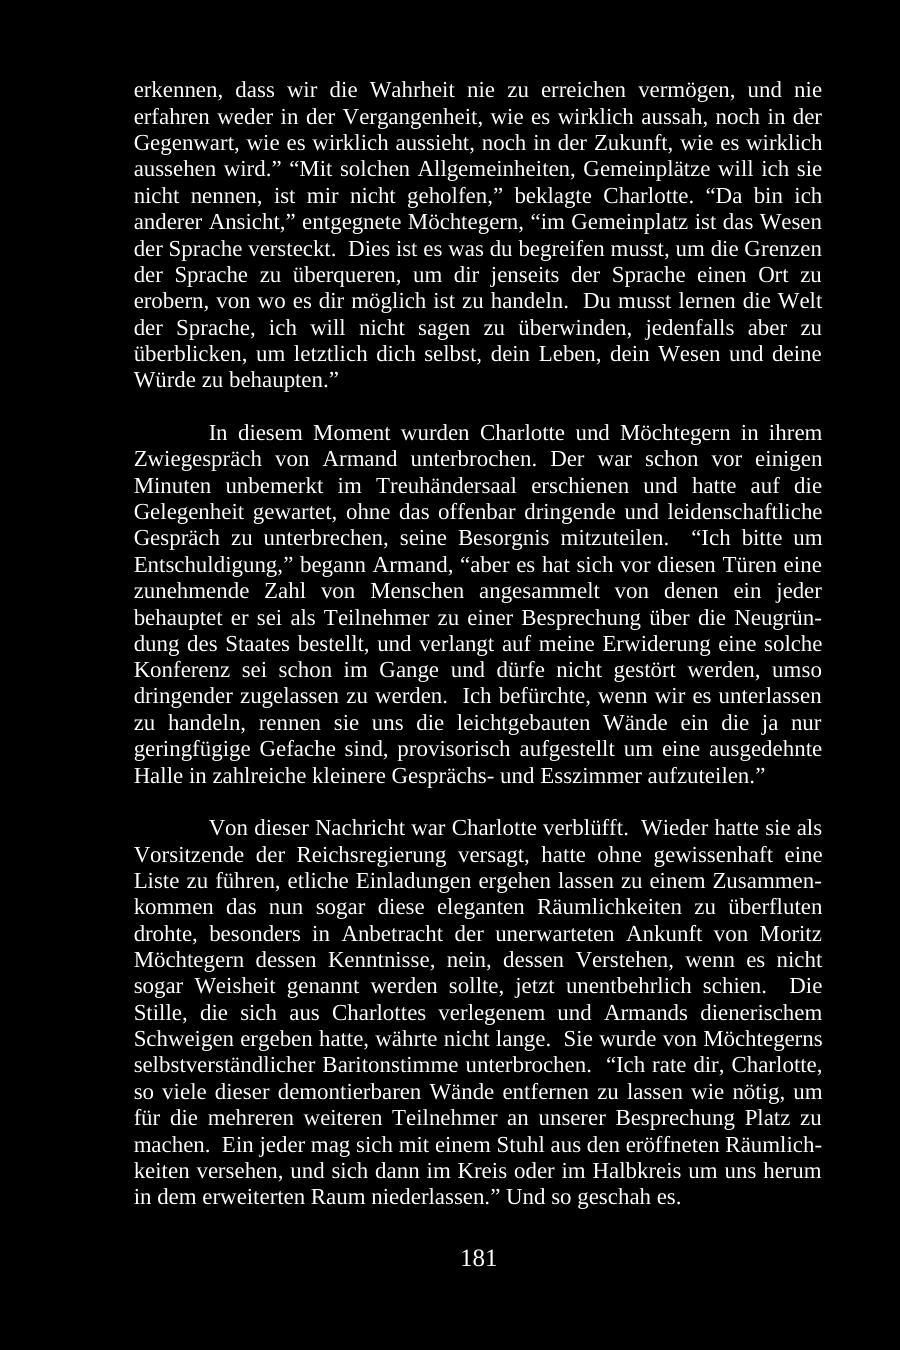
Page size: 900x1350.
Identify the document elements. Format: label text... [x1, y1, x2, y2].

text In diesem Moment wurden Charlotte und Möchtegern in ihrem Zwiegespräch von Armand unterbrochen. Der war schon vor einigen Minuten unbemerkt im Treuhändersaal erschienen und hatte auf die Gelegenheit gewartet, ohne das offenbar dringende und leidenschaftliche Gespräch zu unterbrechen, seine Besorgnis mitzuteilen. “Ich bitte um Entschuldigung,” begann Armand, “aber es hat sich vor diesen Türen eine zunehmende Zahl von Menschen angesammelt von denen ein jeder behauptet er sei als Teilnehmer zu einer Besprechung über die Neugrün-dung des Staates bestellt, und verlangt auf meine Erwiderung eine solche Konferenz sei schon im Gange und dürfe nicht gestört werden, umso dringender zugelassen zu werden. Ich befürchte, wenn wir es unterlassen zu handeln, rennen sie uns die leichtgebauten Wände ein die ja nur geringfügige Gefache sind, provisorisch aufgestellt um eine ausgedehnte Halle in zahlreiche kleinere Gesprächs- und Esszimmer aufzuteilen.” [133, 419, 823, 788]
text erkennen, dass wir die Wahrheit nie zu erreichen vermögen, und nie erfahren weder in der Vergangenheit, wie es wirklich aussah, noch in der Gegenwart, wie es wirklich aussieht, noch in der Zukunft, wie es wirklich aussehen wird.” “Mit solchen Allgemeinheiten, Gemeinplätze will ich sie nicht nennen, ist mir nicht geholfen,” beklagte Charlotte. “Da bin ich anderer Ansicht,” entgegnete Möchtegern, “im Gemeinplatz ist das Wesen der Sprache versteckt. Dies ist es was du begreifen musst, um die Grenzen der Sprache zu überqueren, um dir jenseits der Sprache einen Ort zu erobern, von wo es dir möglich ist zu handeln. Du musst lernen die Welt der Sprache, ich will nicht sagen zu überwinden, jedenfalls aber zu überblicken, um letztlich dich selbst, dein Leben, dein Wesen und deine Würde zu behaupten.” [133, 76, 823, 393]
text Von dieser Nachricht war Charlotte verblüfft. Wieder hatte sie als Vorsitzende der Reichsregierung versagt, hatte ohne gewissenhaft eine Liste zu führen, etliche Einladungen ergehen lassen zu einem Zusammen-kommen das nun sogar diese eleganten Räumlichkeiten zu überfluten drohte, besonders in Anbetracht der unerwarteten Ankunft von Moritz Möchtegern dessen Kenntnisse, nein, dessen Verstehen, wenn es nicht sogar Weisheit genannt werden sollte, jetzt unentbehrlich schien. Die Stille, die sich aus Charlottes verlegenem und Armands dienerischem Schweigen ergeben hatte, währte nicht lange. Sie wurde von Möchtegerns selbstverständlicher Baritonstimme unterbrochen. “Ich rate dir, Charlotte, so viele dieser demontierbaren Wände entfernen zu lassen wie nötig, um für die mehreren weiteren Teilnehmer an unserer Besprechung Platz zu machen. Ein jeder mag sich mit einem Stuhl aus den eröffneten Räumlich-keiten versehen, und sich dann im Kreis oder im Halbkreis um uns herum in dem erweiterten Raum niederlassen.” Und so geschah es. [133, 814, 823, 1210]
